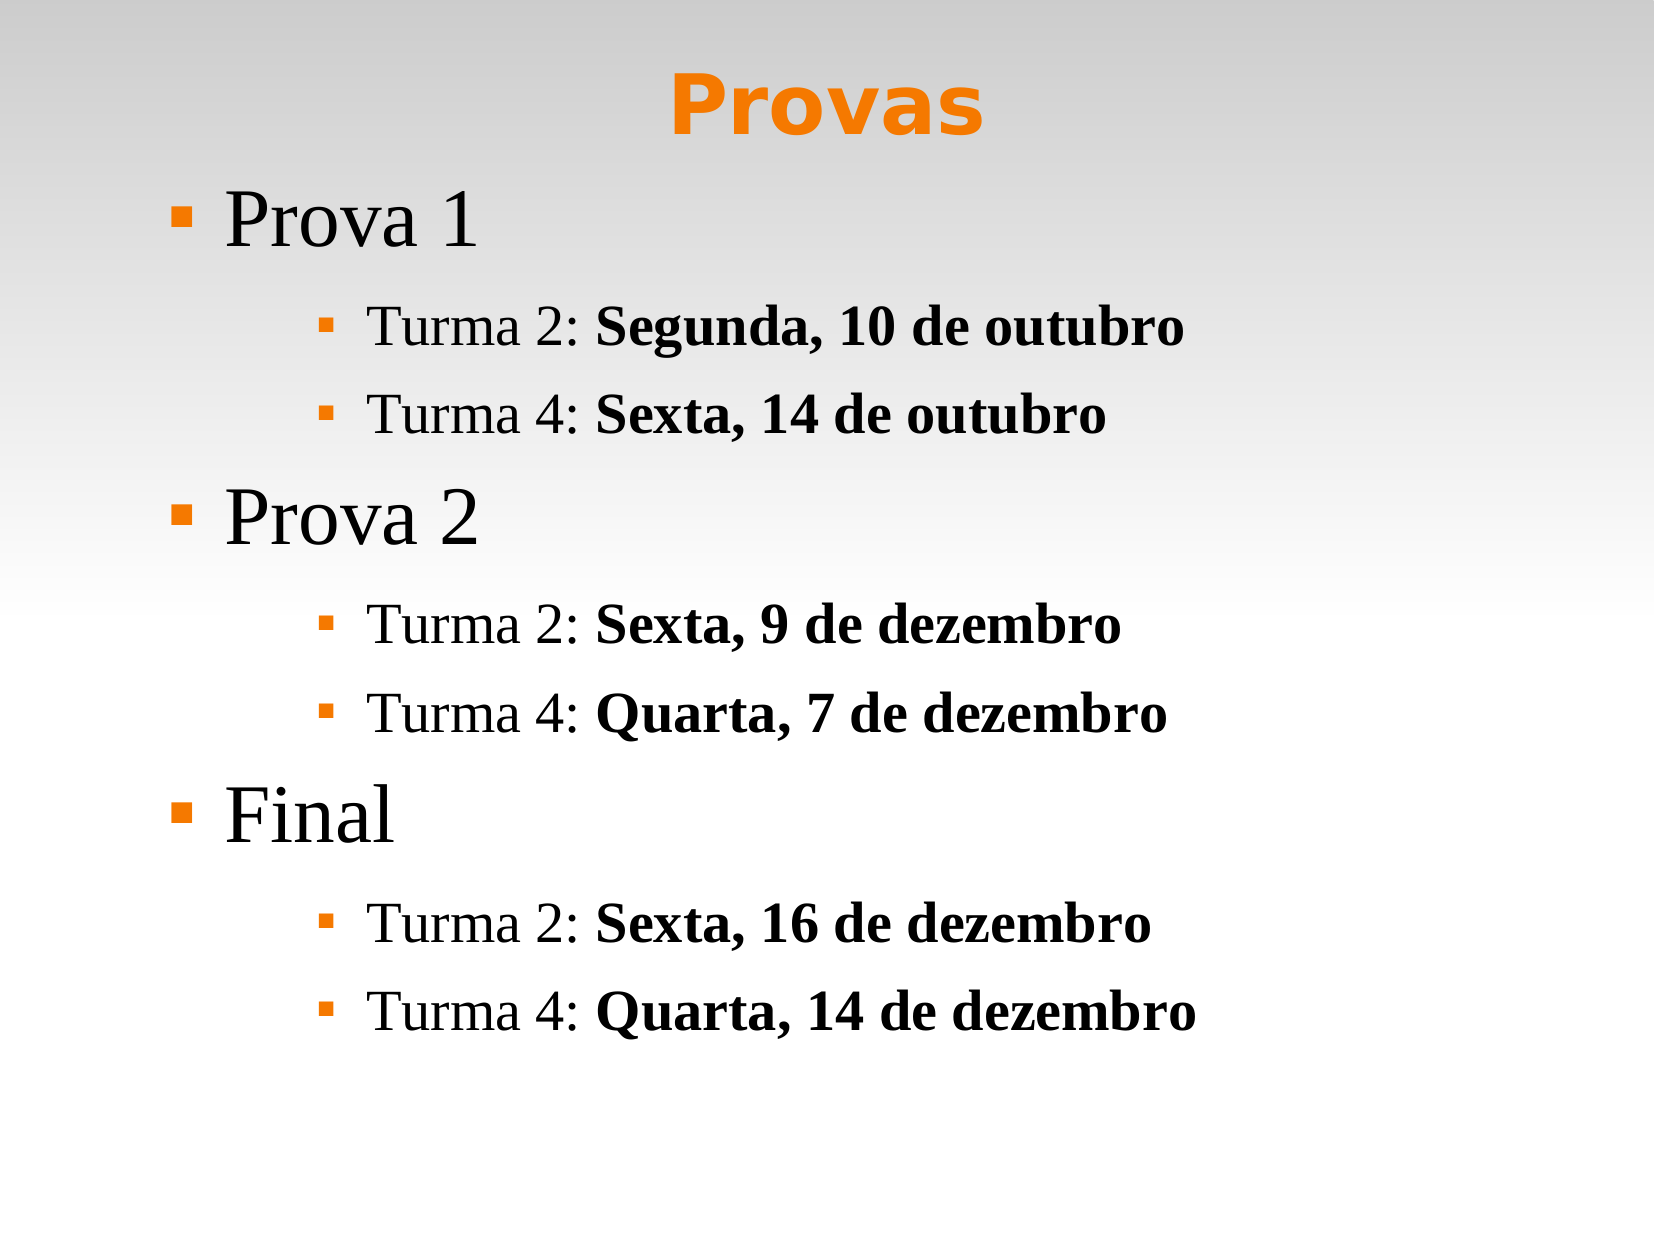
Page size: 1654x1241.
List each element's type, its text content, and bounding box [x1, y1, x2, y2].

list Prova 1 Turma 2: Segunda, 10 de outubro Turma 4: Sexta, 14 de outubro Prova 2 Turma 2: Sexta, 9 de dezembro Turma 4: Quarta, 7 de dezembro Final Turma 2: Sexta, 16 de dezembro Turma 4: Quarta, 14 de dezembro [82, 172, 1571, 1216]
title Provas [82, 2, 1571, 172]
